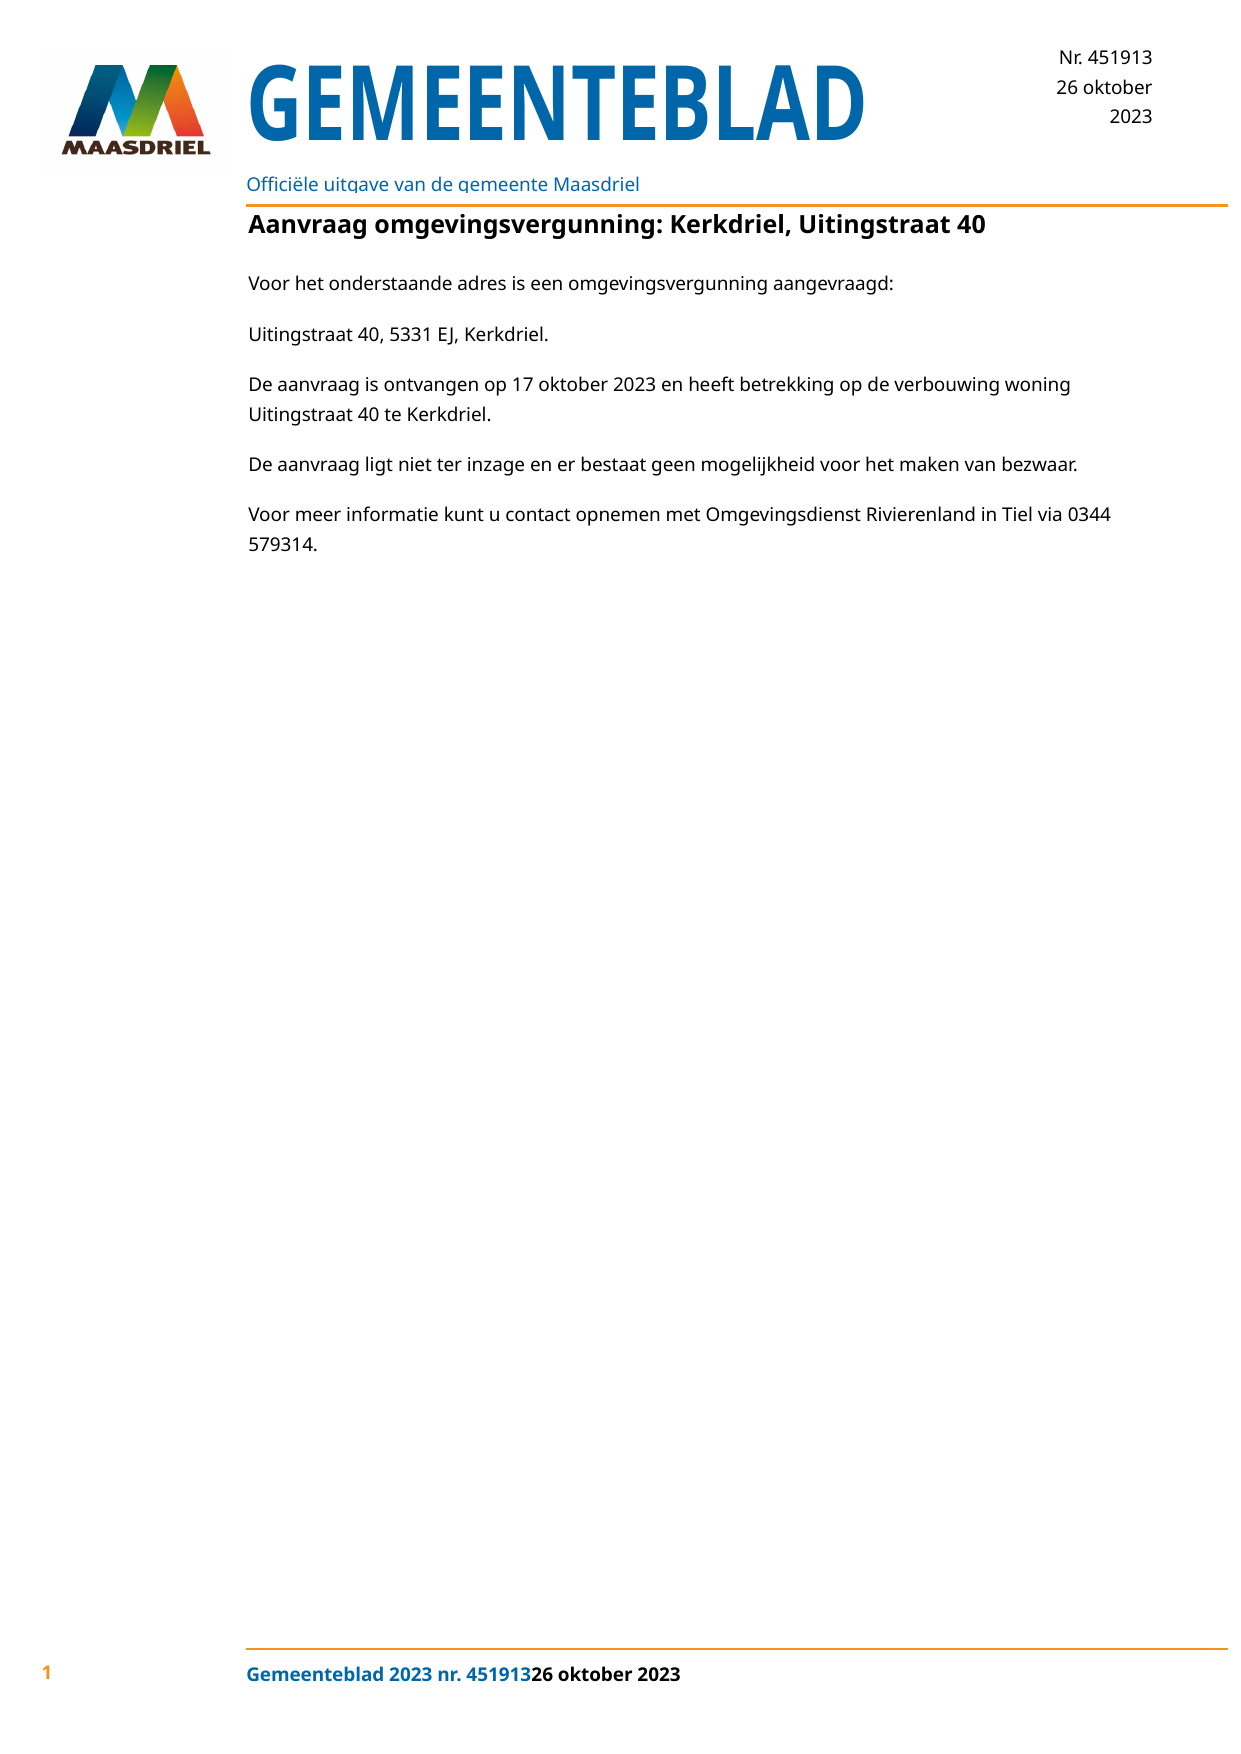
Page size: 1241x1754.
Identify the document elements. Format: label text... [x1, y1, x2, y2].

text Aanvraag omgevingsvergunning: Kerkdriel, Uitingstraat 40 [248, 207, 1152, 241]
text Voor het onderstaande adres is een omgevingsvergunning aangevraagd: [248, 270, 1152, 296]
text Uitingstraat 40, 5331 EJ, Kerkdriel. [248, 321, 1152, 346]
text De aanvraag is ontvangen op 17 oktober 2023 en heeft betrekking op de verbouwing woning Uitingstraat 40 te Kerkdriel. [248, 371, 1152, 426]
picture [41, 47, 231, 172]
text De aanvraag ligt niet ter inzage en er bestaat geen mogelijkheid voor het maken van bezwaar. [248, 451, 1152, 477]
text Voor meer informatie kunt u contact opnemen met Omgevingsdienst Rivierenland in Tiel via 0344 579314. [248, 502, 1152, 557]
